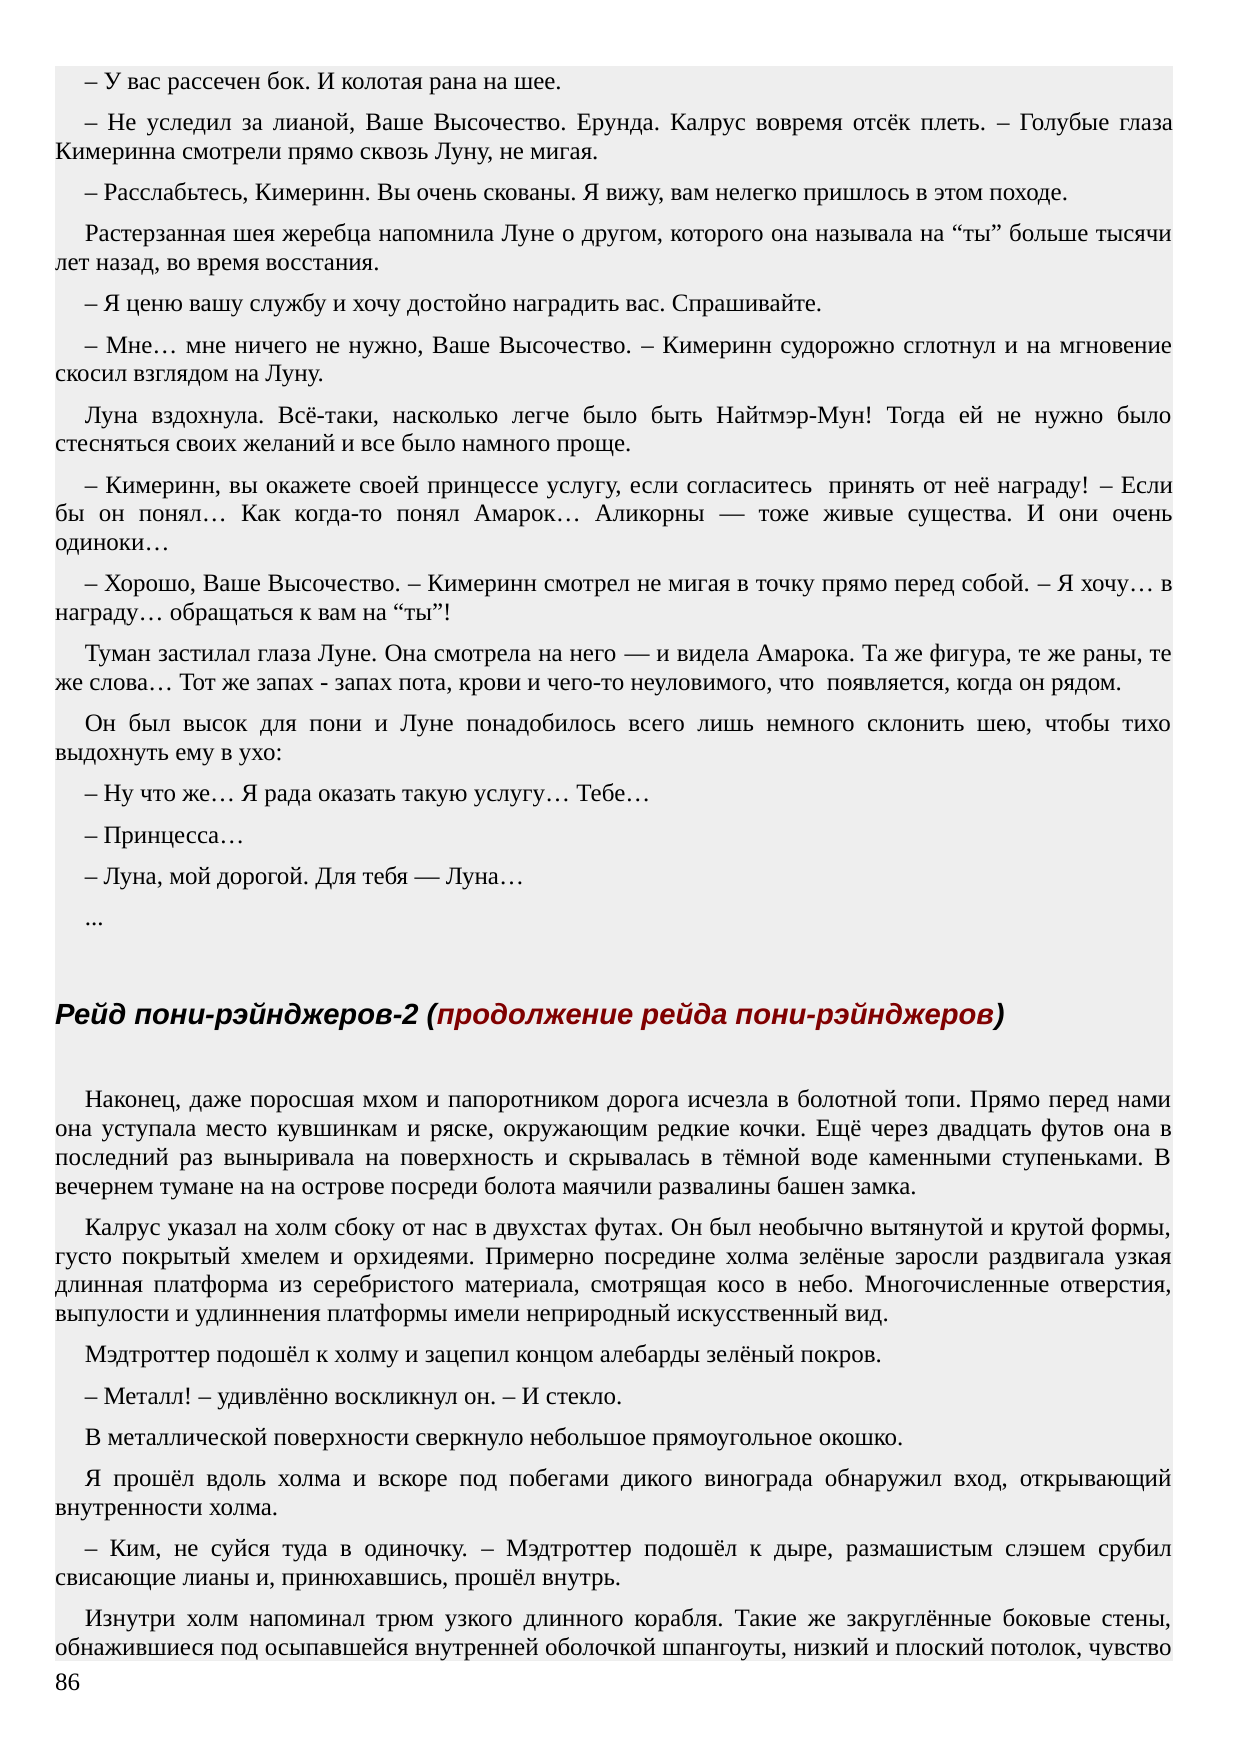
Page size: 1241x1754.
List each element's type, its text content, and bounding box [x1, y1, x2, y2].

text Луна вздохнула. Всё-таки, насколько легче было быть Найтмэр-Мун! Тогда ей не нужно было стесняться своих желаний и все было намного проще. [55, 400, 1173, 457]
text В металлической поверхности сверкнуло небольшое прямоугольное окошко. [55, 1422, 1173, 1451]
text Туман застилал глаза Луне. Она смотрела на него — и видела Амарока. Та же фигура, те же раны, те же слова… Тот же запах - запах пота, крови и чего-то неуловимого, что появляется, когда он рядом. [55, 638, 1173, 696]
text – Принцесса… [55, 820, 1173, 848]
text Растерзанная шея жеребца напомнила Луне о другом, которого она называла на “ты” больше тысячи лет назад, во время восстания. [55, 218, 1173, 276]
text Он был высок для пони и Луне понадобилось всего лишь немного склонить шею, чтобы тихо выдохнуть ему в ухо: [55, 708, 1173, 766]
text Калрус указал на холм сбоку от нас в двухстах футах. Он был необычно вытянутой и крутой формы, густо покрытый хмелем и орхидеями. Примерно посредине холма зелёные заросли раздвигала узкая длинная платформа из серебристого материала, смотрящая косо в небо. Многочисленные отверстия, выпулости и удлиннения платформы имели неприродный искусственный вид. [55, 1212, 1173, 1327]
text – Расслабьтесь, Кимеринн. Вы очень скованы. Я вижу, вам нелегко пришлось в этом походе. [55, 177, 1173, 206]
text – Ким, не суйся туда в одиночку. – Мэдтроттер подошёл к дыре, размашистым слэшем срубил свисающие лианы и, принюхавшись, прошёл внутрь. [55, 1533, 1173, 1591]
subtitle Рейд пони-рэйнджеров-2 (продолжение рейда пони-рэйнджеров) [55, 997, 1173, 1031]
text – Не уследил за лианой, Ваше Высочество. Ерунда. Калрус вовремя отсёк плеть. – Голубые глаза Кимеринна смотрели прямо сквозь Луну, не мигая. [55, 107, 1173, 165]
text Мэдтроттер подошёл к холму и зацепил концом алебарды зелёный покров. [55, 1339, 1173, 1368]
text Я прошёл вдоль холма и вскоре под побегами дикого винограда обнаружил вход, открывающий внутренности холма. [55, 1463, 1173, 1521]
text ... [55, 902, 1173, 931]
text – У вас рассечен бок. И колотая рана на шее. [55, 66, 1173, 95]
text – Ну что же… Я рада оказать такую услугу… Тебе… [55, 778, 1173, 807]
text – Металл! – удивлённо воскликнул он. – И стекло. [55, 1381, 1173, 1409]
text – Кимеринн, вы окажете своей принцессе услугу, если согласитесь принять от неё награду! – Если бы он понял… Как когда-то понял Амарок… Аликорны — тоже живые существа. И они очень одиноки… [55, 470, 1173, 556]
text Изнутри холм напоминал трюм узкого длинного корабля. Такие же закруглённые боковые стены, обнажившиеся под осыпавшейся внутренней оболочкой шпангоуты, низкий и плоский потолок, чувство [55, 1603, 1173, 1661]
text – Хорошо, Ваше Высочество. – Кимеринн смотрел не мигая в точку прямо перед собой. – Я хочу… в награду… обращаться к вам на “ты”! [55, 568, 1173, 626]
text Наконец, даже поросшая мхом и папоротником дорога исчезла в болотной топи. Прямо перед нами она уступала место кувшинкам и ряске, окружающим редкие кочки. Ещё через двадцать футов она в последний раз выныривала на поверхность и скрывалась в тёмной воде каменными ступеньками. В вечернем тумане на на острове посреди болота маячили развалины башен замка. [55, 1084, 1173, 1199]
text – Луна, мой дорогой. Для тебя — Луна… [55, 861, 1173, 890]
text – Я ценю вашу службу и хочу достойно наградить вас. Спрашивайте. [55, 288, 1173, 317]
text – Мне… мне ничего не нужно, Ваше Высочество. – Кимеринн судорожно сглотнул и на мгновение скосил взглядом на Луну. [55, 330, 1173, 387]
